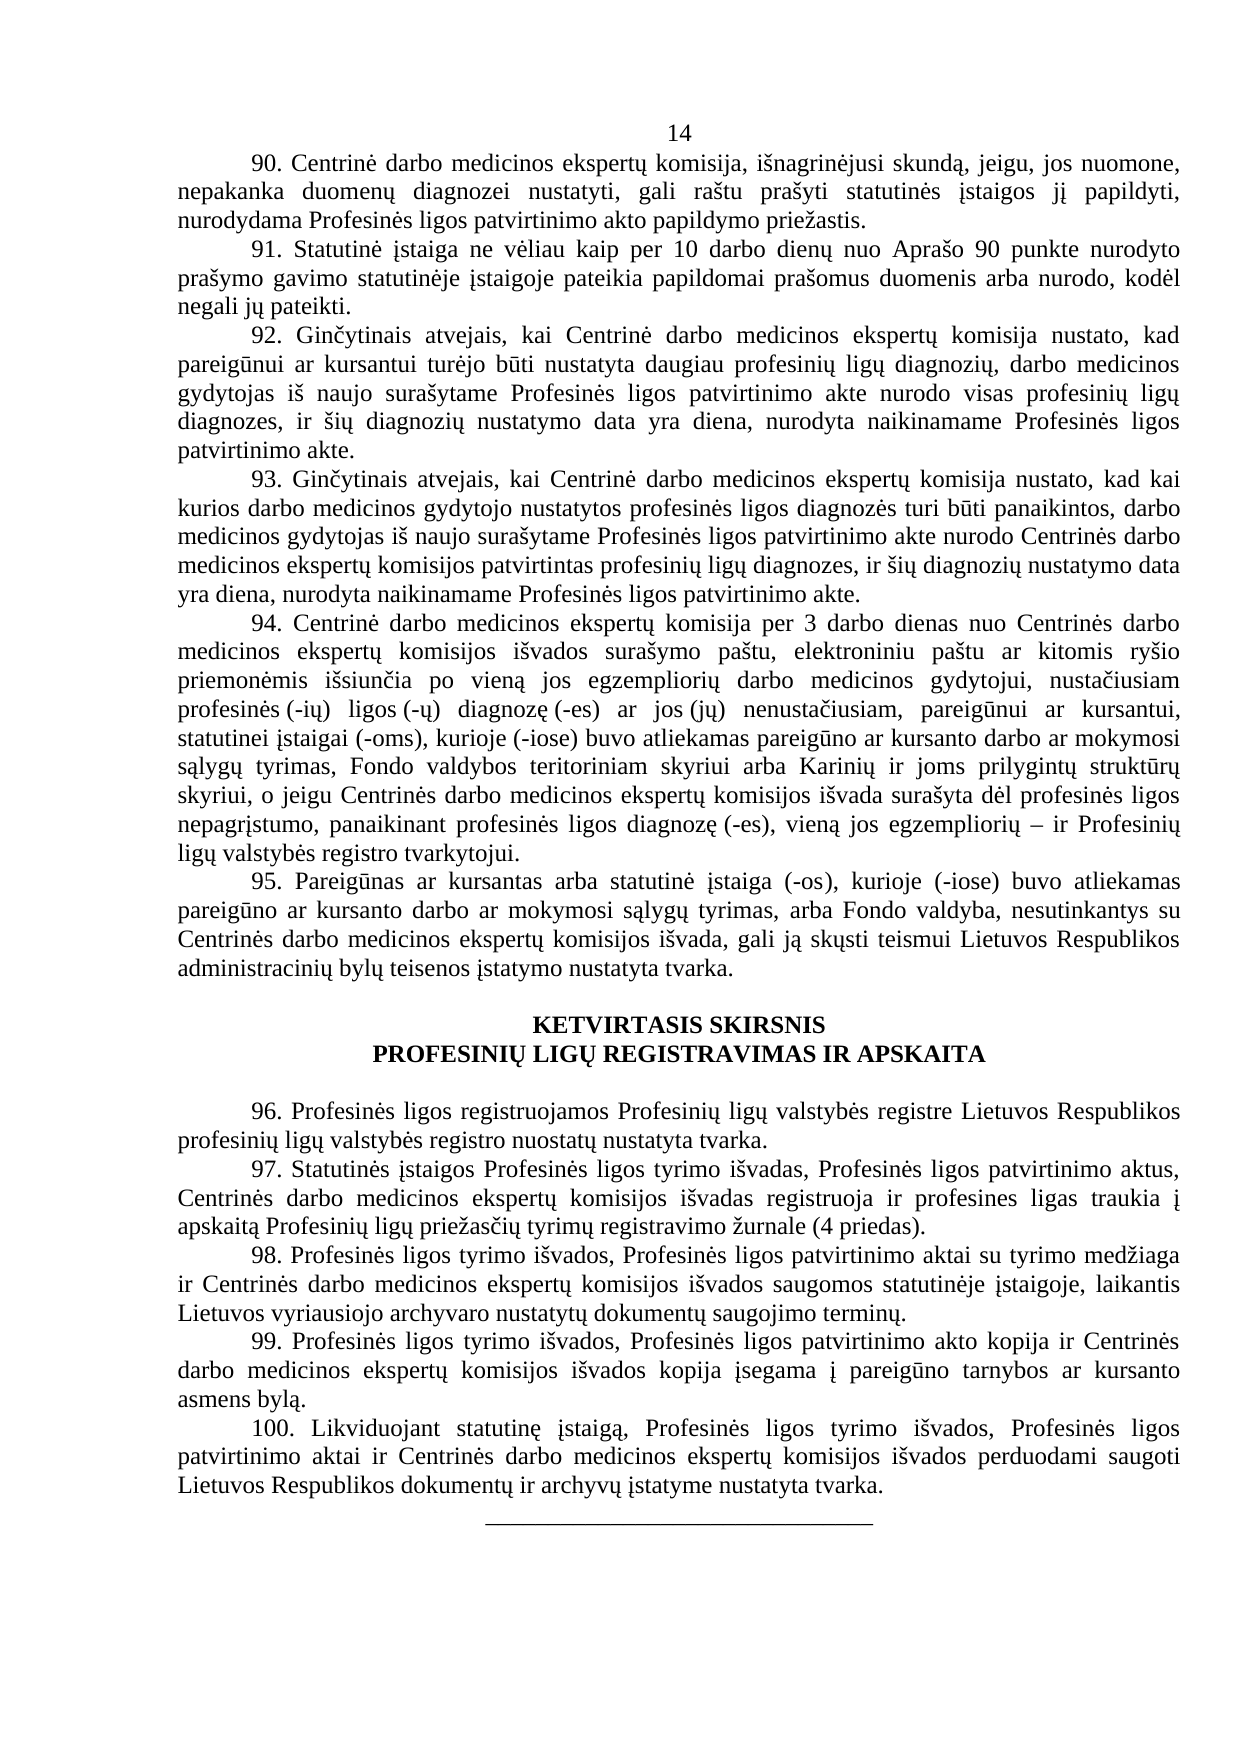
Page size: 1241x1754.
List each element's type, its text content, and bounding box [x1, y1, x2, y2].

text 97. Statutinės įstaigos Profesinės ligos tyrimo išvadas, Profesinės ligos patvirtinimo aktus, Centrinės darbo medicinos ekspertų komisijos išvadas registruoja ir profesines ligas traukia į apskaitą Profesinių ligų priežasčių tyrimų registravimo žurnale (4 priedas). [177, 1154, 1181, 1240]
text PROFESINIŲ LIGŲ REGISTRAVIMAS IR APSKAITA [177, 1039, 1181, 1068]
text 90. Centrinė darbo medicinos ekspertų komisija, išnagrinėjusi skundą, jeigu, jos nuomone, nepakanka duomenų diagnozei nustatyti, gali raštu prašyti statutinės įstaigos jį papildyti, nurodydama Profesinės ligos patvirtinimo akto papildymo priežastis. [177, 148, 1181, 234]
text 98. Profesinės ligos tyrimo išvados, Profesinės ligos patvirtinimo aktai su tyrimo medžiaga ir Centrinės darbo medicinos ekspertų komisijos išvados saugomos statutinėje įstaigoje, laikantis Lietuvos vyriausiojo archyvaro nustatytų dokumentų saugojimo terminų. [177, 1240, 1181, 1326]
text 93. Ginčytinais atvejais, kai Centrinė darbo medicinos ekspertų komisija nustato, kad kai kurios darbo medicinos gydytojo nustatytos profesinės ligos diagnozės turi būti panaikintos, darbo medicinos gydytojas iš naujo surašytame Profesinės ligos patvirtinimo akte nurodo Centrinės darbo medicinos ekspertų komisijos patvirtintas profesinių ligų diagnozes, ir šių diagnozių nustatymo data yra diena, nurodyta naikinamame Profesinės ligos patvirtinimo akte. [177, 464, 1181, 608]
text 99. Profesinės ligos tyrimo išvados, Profesinės ligos patvirtinimo akto kopija ir Centrinės darbo medicinos ekspertų komisijos išvados kopija įsegama į pareigūno tarnybos ar kursanto asmens bylą. [177, 1326, 1181, 1413]
text KETVIRTASIS SKIRSNIS [177, 1010, 1181, 1039]
text 91. Statutinė įstaiga ne vėliau kaip per 10 darbo dienų nuo Aprašo 90 punkte nurodyto prašymo gavimo statutinėje įstaigoje pateikia papildomai prašomus duomenis arba nurodo, kodėl negali jų pateikti. [177, 234, 1181, 320]
text 96. Profesinės ligos registruojamos Profesinių ligų valstybės registre Lietuvos Respublikos profesinių ligų valstybės registro nuostatų nustatyta tvarka. [177, 1096, 1181, 1154]
text 94. Centrinė darbo medicinos ekspertų komisija per 3 darbo dienas nuo Centrinės darbo medicinos ekspertų komisijos išvados surašymo paštu, elektroniniu paštu ar kitomis ryšio priemonėmis išsiunčia po vieną jos egzempliorių darbo medicinos gydytojui, nustačiusiam profesinės (-ių) ligos (-ų) diagnozę (-es) ar jos (jų) nenustačiusiam, pareigūnui ar kursantui, statutinei įstaigai (-oms), kurioje (-iose) buvo atliekamas pareigūno ar kursanto darbo ar mokymosi sąlygų tyrimas, Fondo valdybos teritoriniam skyriui arba Karinių ir joms prilygintų struktūrų skyriui, o jeigu Centrinės darbo medicinos ekspertų komisijos išvada surašyta dėl profesinės ligos nepagrįstumo, panaikinant profesinės ligos diagnozę (-es), vieną jos egzempliorių – ir Profesinių ligų valstybės registro tvarkytojui. [177, 608, 1181, 866]
text 95. Pareigūnas ar kursantas arba statutinė įstaiga (-os), kurioje (-iose) buvo atliekamas pareigūno ar kursanto darbo ar mokymosi sąlygų tyrimas, arba Fondo valdyba, nesutinkantys su Centrinės darbo medicinos ekspertų komisijos išvada, gali ją skųsti teismui Lietuvos Respublikos administracinių bylų teisenos įstatymo nustatyta tvarka. [177, 866, 1181, 981]
text _______________________________ [177, 1499, 1181, 1528]
text 100. Likviduojant statutinę įstaigą, Profesinės ligos tyrimo išvados, Profesinės ligos patvirtinimo aktai ir Centrinės darbo medicinos ekspertų komisijos išvados perduodami saugoti Lietuvos Respublikos dokumentų ir archyvų įstatyme nustatyta tvarka. [177, 1413, 1181, 1499]
text 92. Ginčytinais atvejais, kai Centrinė darbo medicinos ekspertų komisija nustato, kad pareigūnui ar kursantui turėjo būti nustatyta daugiau profesinių ligų diagnozių, darbo medicinos gydytojas iš naujo surašytame Profesinės ligos patvirtinimo akte nurodo visas profesinių ligų diagnozes, ir šių diagnozių nustatymo data yra diena, nurodyta naikinamame Profesinės ligos patvirtinimo akte. [177, 320, 1181, 464]
